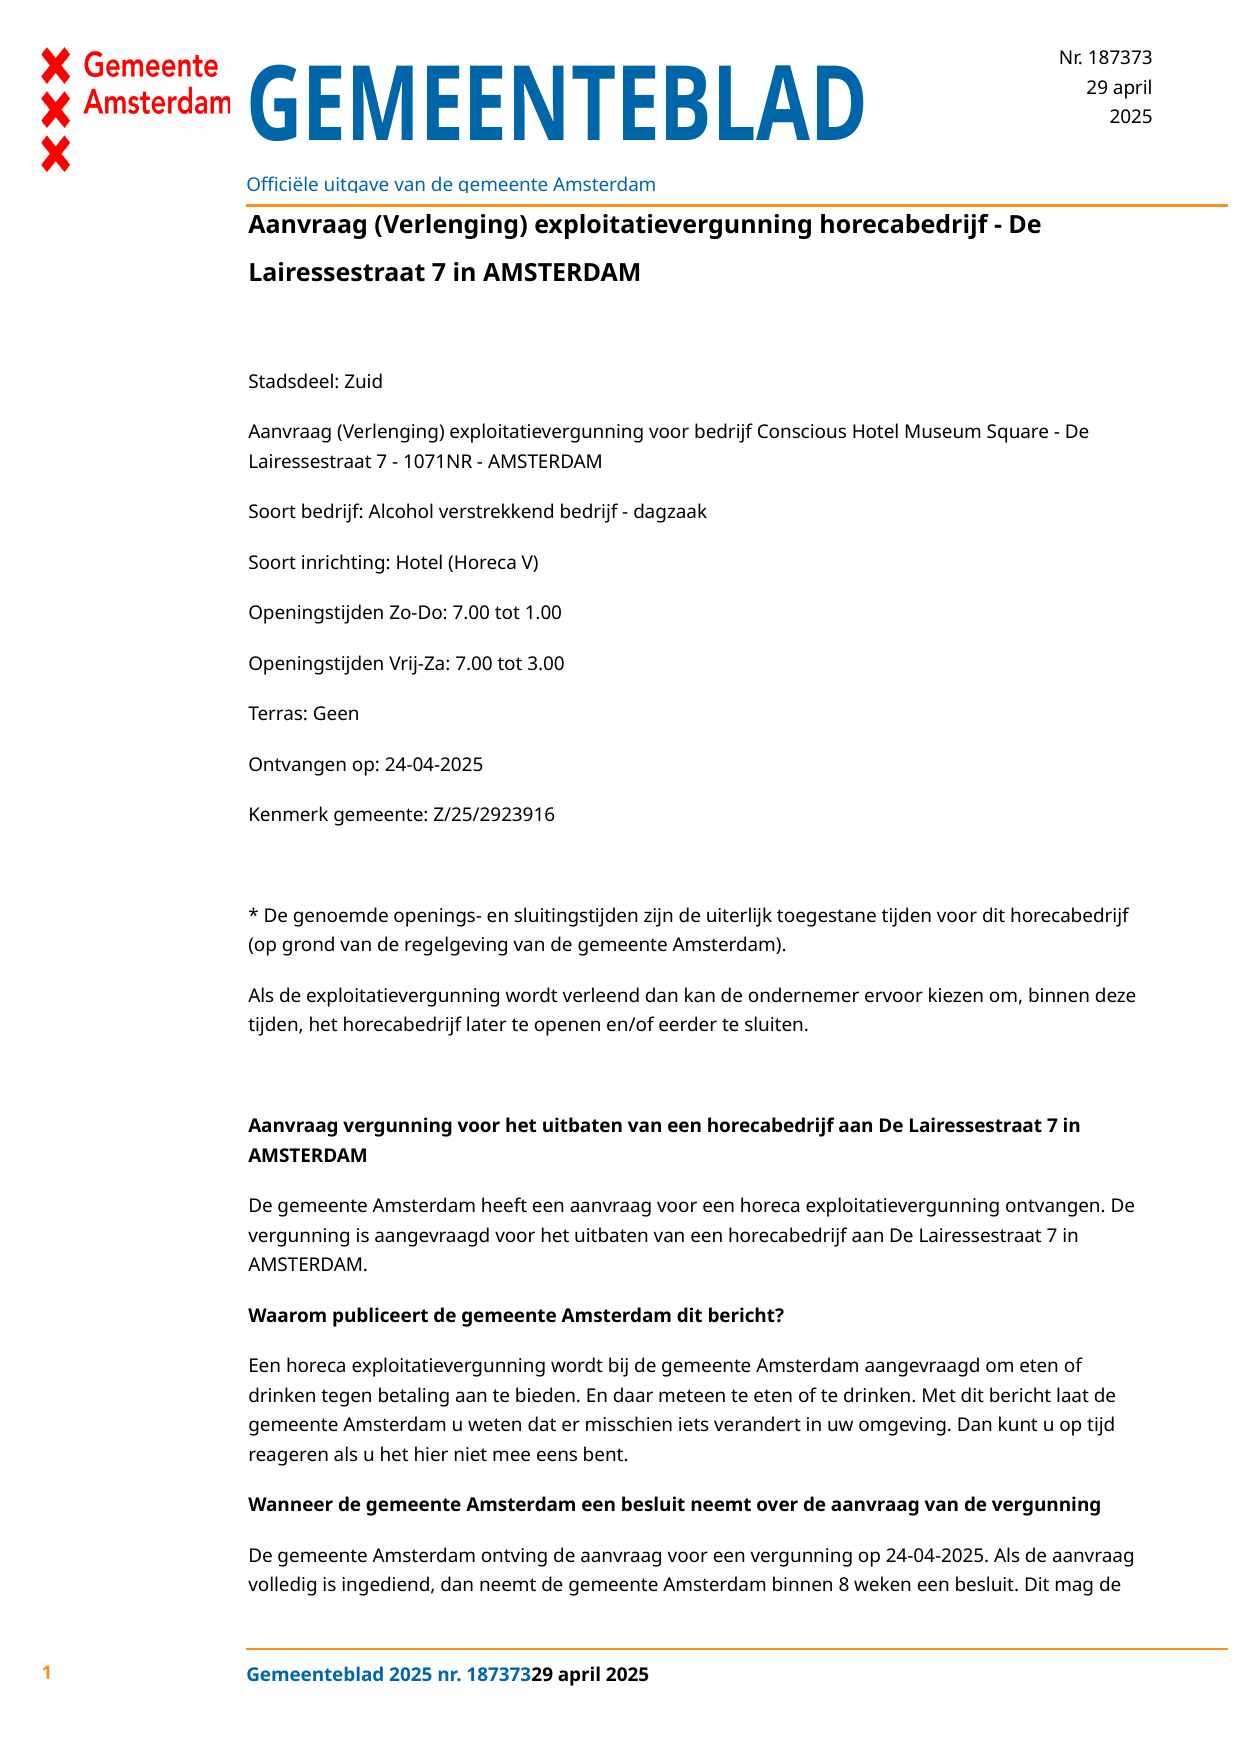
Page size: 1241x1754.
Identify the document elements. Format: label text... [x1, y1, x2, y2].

picture [41, 47, 231, 172]
text Terras: Geen [248, 700, 1152, 726]
text Openingstijden Zo-Do: 7.00 tot 1.00 [248, 599, 1152, 625]
text Aanvraag vergunning voor het uitbaten van een horecabedrijf aan De Lairessestraat 7 in AMSTERDAM [248, 1112, 1152, 1168]
text Kenmerk gemeente: Z/25/2923916 [248, 801, 1152, 827]
text Aanvraag (Verlenging) exploitatievergunning horecabedrijf - De Lairessestraat 7 in AMSTERDAM [248, 207, 1152, 288]
text Waarom publiceert de gemeente Amsterdam dit bericht? [248, 1302, 1152, 1328]
text De gemeente Amsterdam heeft een aanvraag voor een horeca exploitatievergunning ontvangen. De vergunning is aangevraagd voor het uitbaten van een horecabedrijf aan De Lairessestraat 7 in AMSTERDAM. [248, 1192, 1152, 1277]
text Ontvangen op: 24-04-2025 [248, 751, 1152, 777]
text Als de exploitatievergunning wordt verleend dan kan de ondernemer ervoor kiezen om, binnen deze tijden, het horecabedrijf later te openen en/of eerder te sluiten. [248, 982, 1152, 1037]
text Wanneer de gemeente Amsterdam een besluit neemt over de aanvraag van de vergunning [248, 1492, 1152, 1517]
text Aanvraag (Verlenging) exploitatievergunning voor bedrijf Conscious Hotel Museum Square - De Lairessestraat 7 - 1071NR - AMSTERDAM [248, 419, 1152, 474]
text * De genoemde openings- en sluitingstijden zijn de uiterlijk toegestane tijden voor dit horecabedrijf (op grond van de regelgeving van de gemeente Amsterdam). [248, 902, 1152, 957]
text Stadsdeel: Zuid [248, 368, 1152, 394]
text Een horeca exploitatievergunning wordt bij de gemeente Amsterdam aangevraagd om eten of drinken tegen betaling aan te bieden. En daar meteen te eten of te drinken. Met dit bericht laat de gemeente Amsterdam u weten dat er misschien iets verandert in uw omgeving. Dan kunt u op tijd reageren als u het hier niet mee eens bent. [248, 1352, 1152, 1467]
text Soort inrichting: Hotel (Horeca V) [248, 549, 1152, 575]
text Openingstijden Vrij-Za: 7.00 tot 3.00 [248, 650, 1152, 676]
text Soort bedrijf: Alcohol verstrekkend bedrijf - dagzaak [248, 499, 1152, 524]
text De gemeente Amsterdam ontving de aanvraag voor een vergunning op 24-04-2025. Als de aanvraag volledig is ingediend, dan neemt de gemeente Amsterdam binnen 8 weken een besluit. Dit mag de [248, 1542, 1152, 1597]
